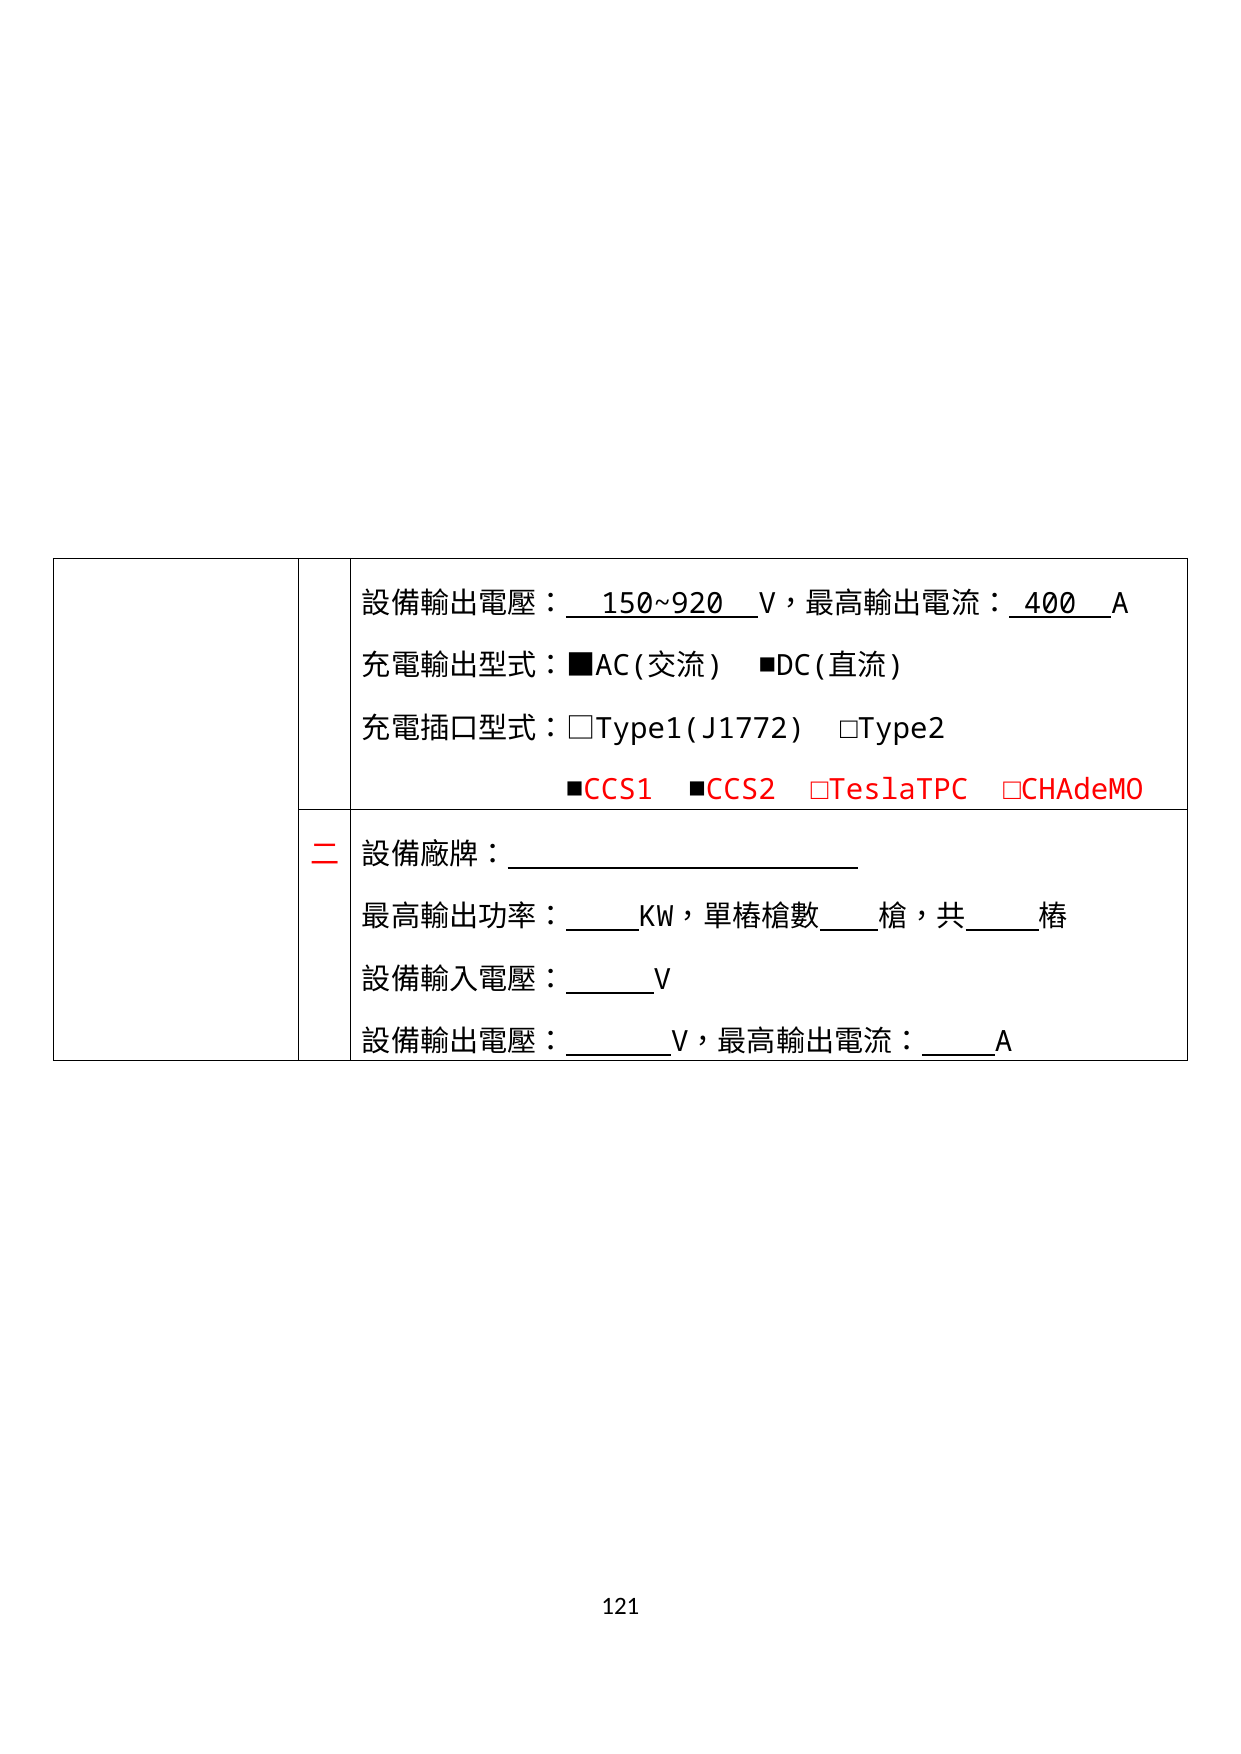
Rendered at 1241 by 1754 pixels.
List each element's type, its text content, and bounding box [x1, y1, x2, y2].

table_cell [299, 559, 350, 809]
table_cell [54, 559, 298, 1060]
table_cell 設備輸出電壓：­ 150~920 V，最高輸出電流： 400 A 充電輸出型式：■AC(交流) ■DC(直流) 充電插口型式：□Type1(J1772) □Type2 ■CCS1 ■CCS2 □TeslaTPC □CHAdeMO [351, 559, 1187, 809]
table_cell 二 [299, 810, 350, 1060]
table_cell 設備廠牌： 最高輸出功率： KW，單樁槍數 槍，共 樁 設備輸入電壓： V 設備輸出電壓：­ V，最高輸出電流： A [351, 810, 1187, 1060]
